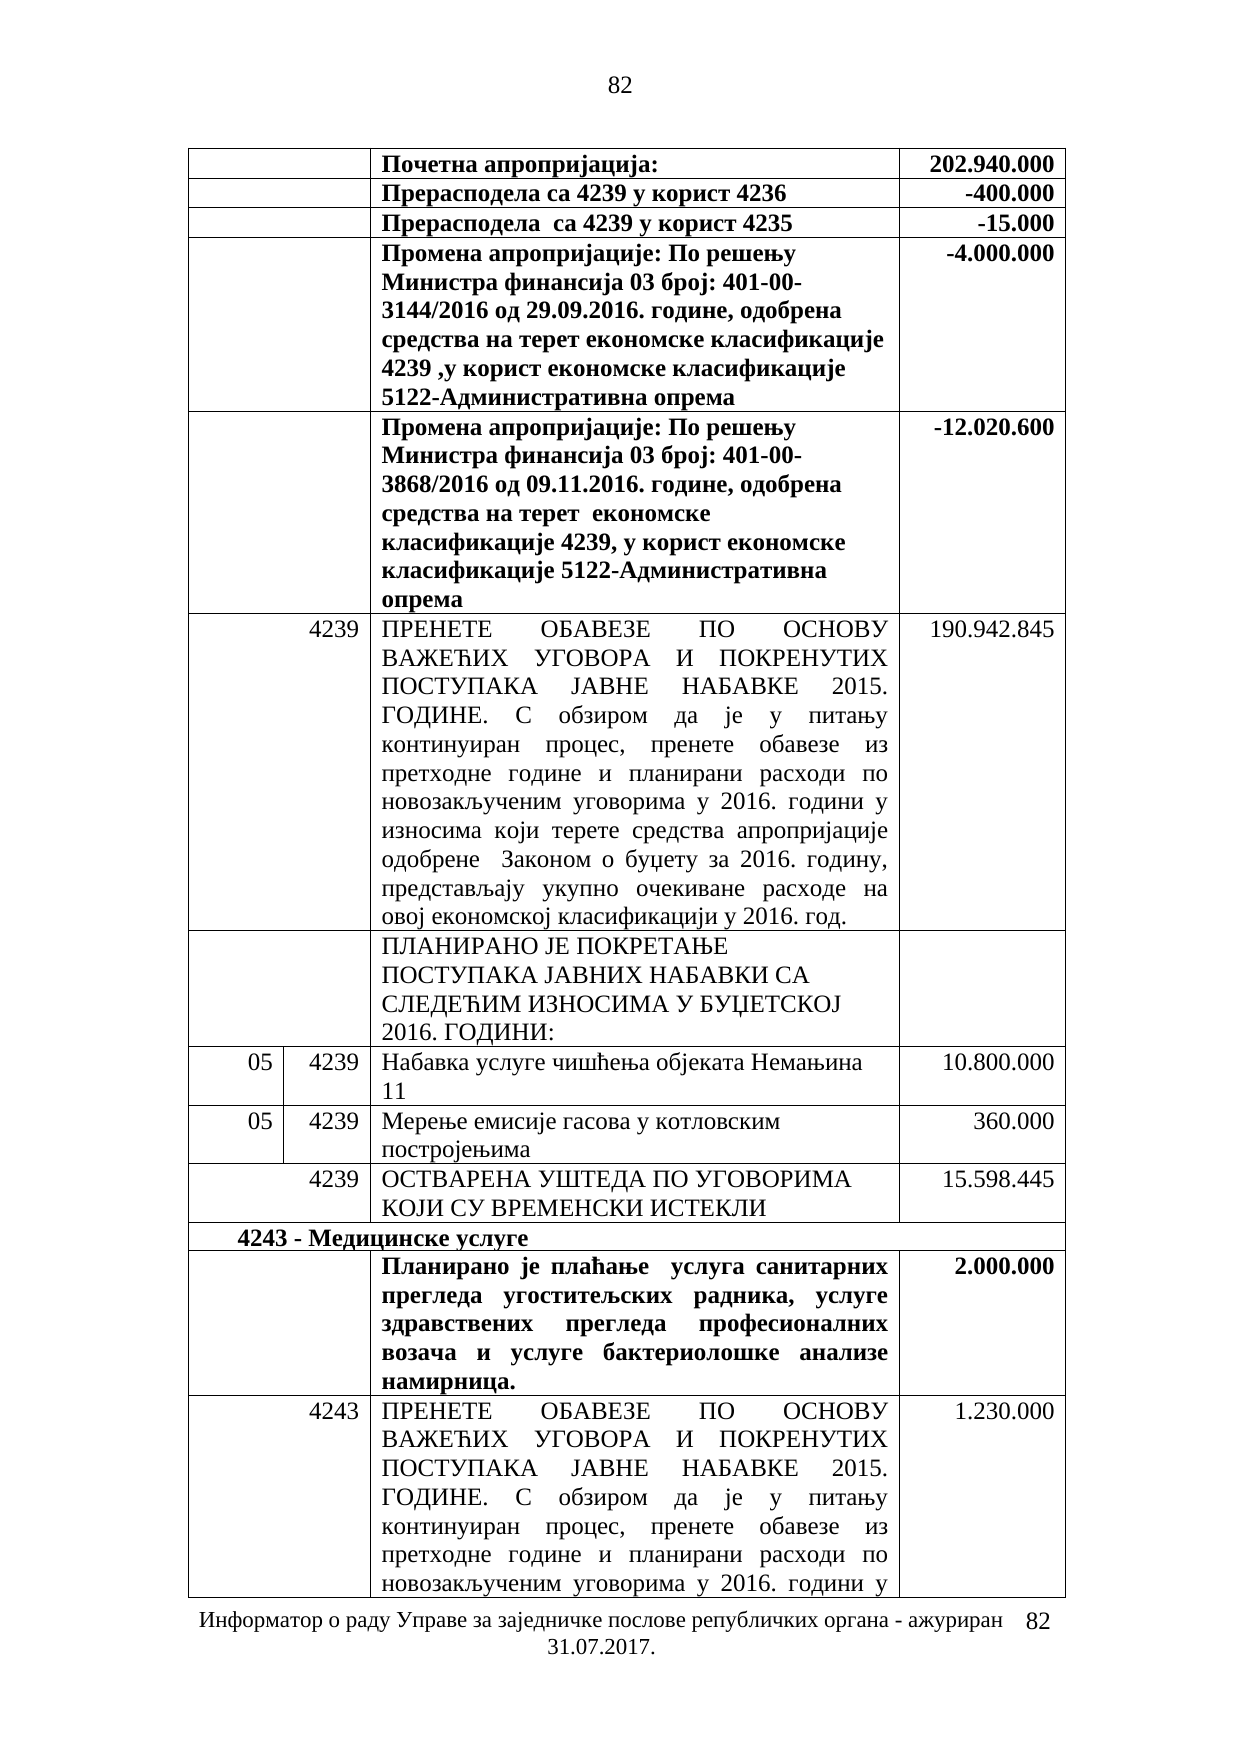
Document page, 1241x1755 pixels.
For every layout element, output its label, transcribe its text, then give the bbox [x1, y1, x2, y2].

table_cell 1.230.000 [900, 1396, 1065, 1597]
table_cell Почетна апропријација: [371, 149, 899, 177]
table_cell -400.000 [900, 179, 1065, 207]
table_cell [900, 931, 1065, 1046]
table_cell 05 [189, 1047, 283, 1105]
table_cell 202.940.000 [900, 149, 1065, 177]
table_cell ОСТВАРЕНА УШТЕДА ПО УГОВОРИМА КОЈИ СУ ВРЕМЕНСКИ ИСТЕКЛИ [371, 1164, 899, 1222]
table_cell 360.000 [900, 1106, 1065, 1163]
table_cell 4239 [284, 1047, 370, 1105]
table_cell [189, 238, 370, 411]
table_cell [189, 931, 370, 1046]
table_cell [189, 412, 370, 613]
table_cell 4243 [189, 1396, 370, 1597]
table_cell -15.000 [900, 208, 1065, 237]
table_cell Планирано је плаћање услуга санитарних прегледа угоститељских радника, услуге здравствених прегледа професионалних возача и услуге бактериолошке анализе намирница. [371, 1251, 899, 1395]
table_cell Промена апропријације: По решењу Министра финансија 03 број: 401-00-3144/2016 од 29.09.2016. године, одобрена средства на терет економске класификације 4239 ,у корист економске класификације 5122-Административна опрема [371, 238, 899, 411]
table_cell -12.020.600 [900, 412, 1065, 613]
table_cell 190.942.845 [900, 614, 1065, 930]
table_cell [189, 179, 370, 207]
table_cell 05 [189, 1106, 283, 1163]
table_cell ПРЕНЕТЕ ОБАВЕЗЕ ПО ОСНОВУ ВАЖЕЋИХ УГОВОРА И ПОКРЕНУТИХ ПОСТУПАКА ЈАВНЕ НАБАВКЕ 2015. ГОДИНЕ. С обзиром да је у питању континуиран процес, пренете обавезе из претходне године и планирани расходи по новозакљученим уговорима у 2016. години у [371, 1396, 899, 1597]
table_cell Прерасподела са 4239 у корист 4236 [371, 179, 899, 207]
table_cell 4239 [284, 1106, 370, 1163]
table_cell Прерасподела са 4239 у корист 4235 [371, 208, 899, 237]
table_cell Промена апропријације: По решењу Министра финансија 03 број: 401-00-3868/2016 од 09.11.2016. године, одобрена средства на терет економске класификације 4239, у корист економске класификације 5122-Административна опрема [371, 412, 899, 613]
table_cell Мерење емисије гасова у котловским постројењима [371, 1106, 899, 1163]
table_cell ПЛАНИРАНО ЈЕ ПОКРЕТАЊЕ ПОСТУПАКА ЈАВНИХ НАБАВКИ СА СЛЕДЕЋИМ ИЗНОСИМА У БУЏЕТСКОЈ 2016. ГОДИНИ: [371, 931, 899, 1046]
table_cell [189, 1251, 370, 1395]
table_cell Набавка услуге чишћења објеката Немањина 11 [371, 1047, 899, 1105]
table_cell 4239 [189, 1164, 370, 1222]
table_cell 4239 [189, 614, 370, 930]
table_cell 4243 - Медицинске услуге [189, 1223, 1065, 1250]
table_cell 10.800.000 [900, 1047, 1065, 1105]
table_cell 15.598.445 [900, 1164, 1065, 1222]
table_cell -4.000.000 [900, 238, 1065, 411]
table_cell ПРЕНЕТЕ ОБАВЕЗЕ ПО ОСНОВУ ВАЖЕЋИХ УГОВОРА И ПОКРЕНУТИХ ПОСТУПАКА ЈАВНЕ НАБАВКЕ 2015. ГОДИНЕ. С обзиром да је у питању континуиран процес, пренете обавезе из претходне године и планирани расходи по новозакљученим уговорима у 2016. години у износима који терете средства апропријације одобрене Законом о буџету за 2016. годину, представљају укупно очекиване расходе на овој економској класификацији у 2016. год. [371, 614, 899, 930]
table_cell 2.000.000 [900, 1251, 1065, 1395]
table_cell [189, 149, 370, 177]
table_cell [189, 208, 370, 237]
